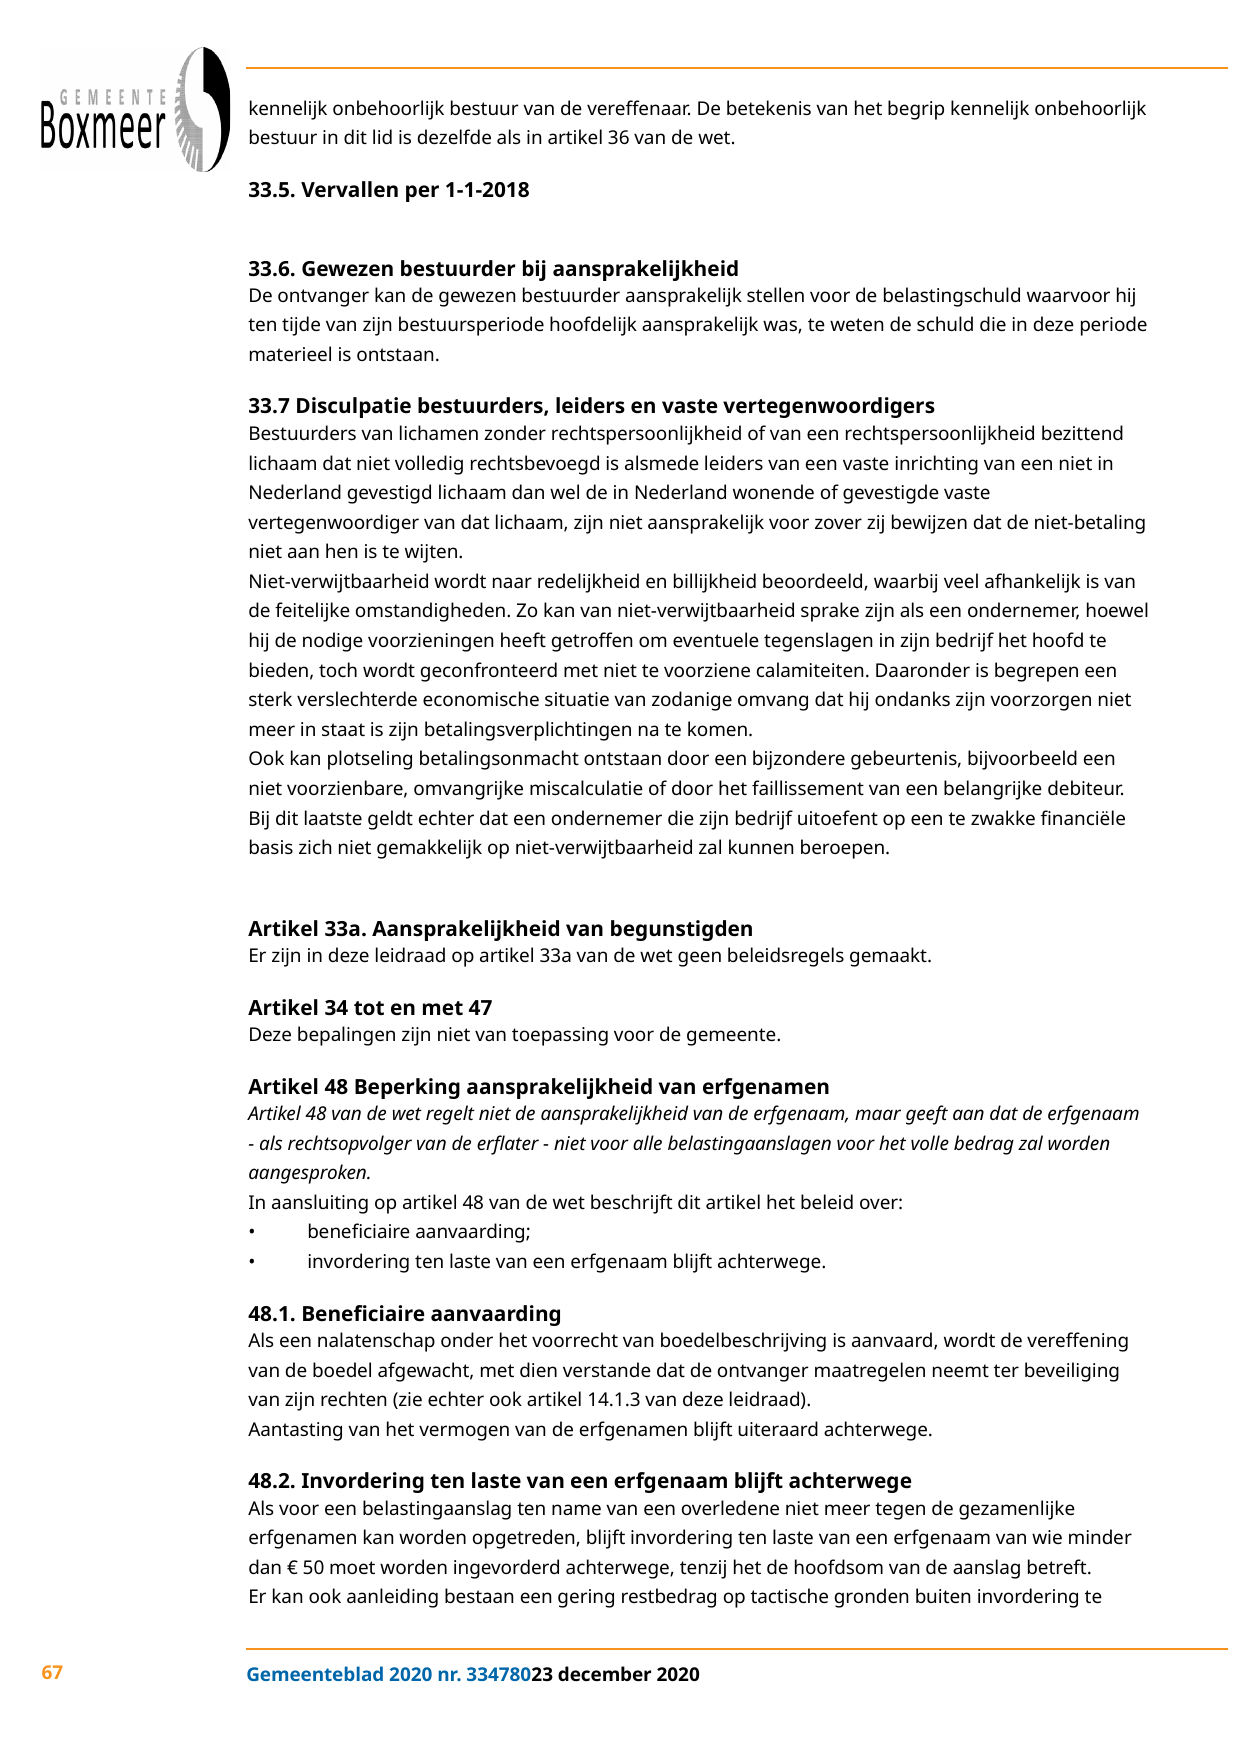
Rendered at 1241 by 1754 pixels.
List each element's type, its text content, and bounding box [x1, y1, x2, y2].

text Als een nalatenschap onder het voorrecht van boedelbeschrijving is aanvaard, wordt de vereffening van de boedel afgewacht, met dien verstande dat de ontvanger maatregelen neemt ter beveiliging van zijn rechten (zie echter ook artikel 14.1.3 van deze leidraad). [248, 1327, 1152, 1412]
text Artikel 33a. Aansprakelijkheid van begunstigden [248, 914, 1152, 943]
text Er zijn in deze leidraad op artikel 33a van de wet geen beleidsregels gemaakt. [248, 943, 1152, 968]
text Bestuurders van lichamen zonder rechtspersoonlijkheid of van een rechtspersoonlijkheid bezittend lichaam dat niet volledig rechtsbevoegd is alsmede leiders van een vaste inrichting van een niet in Nederland gevestigd lichaam dan wel de in Nederland wonende of gevestigde vaste vertegenwoordiger van dat lichaam, zijn niet aansprakelijk voor zover zij bewijzen dat de niet-betaling niet aan hen is te wijten. [248, 420, 1152, 564]
text In aansluiting op artikel 48 van de wet beschrijft dit artikel het beleid over: [248, 1189, 1152, 1215]
text Artikel 34 tot en met 47 [248, 993, 1152, 1022]
text Als voor een belastingaanslag ten name van een overledene niet meer tegen de gezamenlijke erfgenamen kan worden opgetreden, blijft invordering ten laste van een erfgenaam van wie minder dan € 50 moet worden ingevorderd achterwege, tenzij het de hoofdsom van de aanslag betreft. [248, 1495, 1152, 1580]
text Ook kan plotseling betalingsonmacht ontstaan door een bijzondere gebeurtenis, bijvoorbeeld een niet voorzienbare, omvangrijke miscalculatie of door het faillissement van een belangrijke debiteur. Bij dit laatste geldt echter dat een ondernemer die zijn bedrijf uitoefent op een te zwakke financiële basis zich niet gemakkelijk op niet-verwijtbaarheid zal kunnen beroepen. [248, 746, 1152, 860]
text Artikel 48 Beperking aansprakelijkheid van erfgenamen [248, 1072, 1152, 1100]
text Artikel 48 van de wet regelt niet de aansprakelijkheid van de erfgenaam, maar geeft aan dat de erfgenaam - als rechtsopvolger van de erflater - niet voor alle belastingaanslagen voor het volle bedrag zal worden aangesproken. [248, 1100, 1152, 1185]
text kennelijk onbehoorlijk bestuur van de vereffenaar. De betekenis van het begrip kennelijk onbehoorlijk bestuur in dit lid is dezelfde als in artikel 36 van de wet. [248, 95, 1152, 150]
text Er kan ook aanleiding bestaan een gering restbedrag op tactische gronden buiten invordering te [248, 1583, 1152, 1609]
text 33.6. Gewezen bestuurder bij aansprakelijkheid [248, 254, 1152, 282]
text 48.1. Beneficiaire aanvaarding [248, 1299, 1152, 1327]
text 48.2. Invordering ten laste van een erfgenaam blijft achterwege [248, 1466, 1152, 1495]
list invordering ten laste van een erfgenaam blijft achterwege. [248, 1248, 1152, 1274]
picture [41, 47, 231, 172]
list beneficiaire aanvaarding; [248, 1219, 1152, 1244]
text Niet-verwijtbaarheid wordt naar redelijkheid en billijkheid beoordeeld, waarbij veel afhankelijk is van de feitelijke omstandigheden. Zo kan van niet-verwijtbaarheid sprake zijn als een ondernemer, hoewel hij de nodige voorzieningen heeft getroffen om eventuele tegenslagen in zijn bedrijf het hoofd te bieden, toch wordt geconfronteerd met niet te voorziene calamiteiten. Daaronder is begrepen een sterk verslechterde economische situatie van zodanige omvang dat hij ondanks zijn voorzorgen niet meer in staat is zijn betalingsverplichtingen na te komen. [248, 568, 1152, 742]
text De ontvanger kan de gewezen bestuurder aansprakelijk stellen voor de belastingschuld waarvoor hij ten tijde van zijn bestuursperiode hoofdelijk aansprakelijk was, te weten de schuld die in deze periode materieel is ontstaan. [248, 282, 1152, 367]
text 33.7 Disculpatie bestuurders, leiders en vaste vertegenwoordigers [248, 392, 1152, 420]
text Aantasting van het vermogen van de erfgenamen blijft uiteraard achterwege. [248, 1416, 1152, 1442]
text Deze bepalingen zijn niet van toepassing voor de gemeente. [248, 1022, 1152, 1047]
text 33.5. Vervallen per 1-1-2018 [248, 175, 1152, 203]
